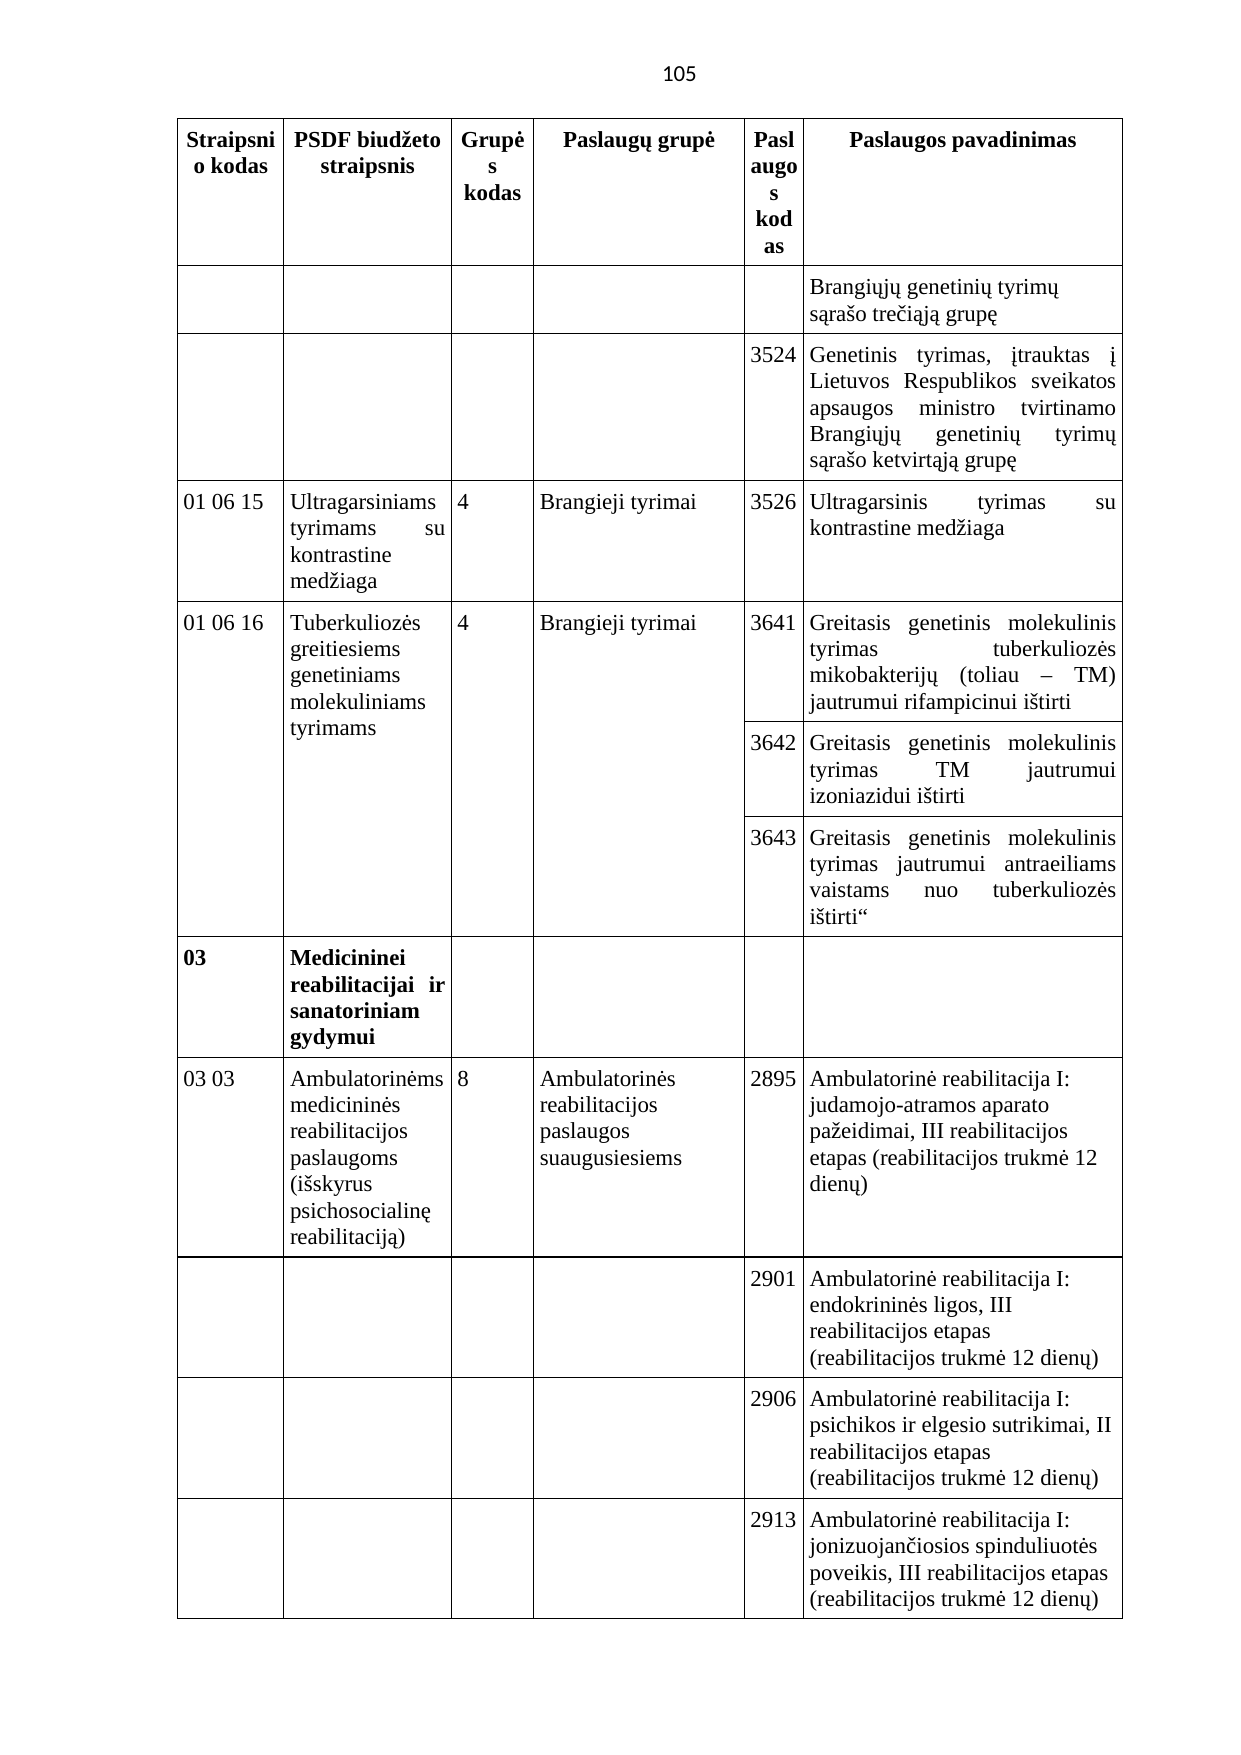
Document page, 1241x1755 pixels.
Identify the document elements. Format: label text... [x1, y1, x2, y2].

table_cell 3642 [745, 722, 803, 816]
table_cell [452, 1258, 533, 1377]
table_cell [284, 1378, 451, 1498]
table_cell [534, 1258, 744, 1377]
table_cell Brangieji tyrimai [534, 602, 744, 936]
table_cell [452, 937, 533, 1057]
table_cell Ambulatorinė reabilitacija I: psichikos ir elgesio sutrikimai, II reabilitacijos etapas (reabilitacijos trukmė 12 dienų) [804, 1378, 1122, 1498]
table_cell [452, 1499, 533, 1618]
table_cell Tuberkuliozės greitiesiems genetiniams molekuliniams tyrimams [284, 602, 451, 936]
table_cell [534, 1499, 744, 1618]
table_cell [284, 266, 451, 333]
table_cell [178, 1378, 283, 1498]
table_cell [284, 1258, 451, 1377]
table_cell Ambulatorinėms medicininės reabilitacijos paslaugoms (išskyrus psichosocialinę reabilitaciją) [284, 1058, 451, 1256]
table_cell Ultragarsiniams tyrimams su kontrastine medžiaga [284, 481, 451, 601]
table_cell Genetinis tyrimas, įtrauktas į Lietuvos Respublikos sveikatos apsaugos ministro tvirtinamo Brangiųjų genetinių tyrimų sąrašo ketvirtąją grupę [804, 334, 1122, 480]
table_cell Ambulatorinė reabilitacija I: judamojo-atramos aparato pažeidimai, III reabilitacijos etapas (reabilitacijos trukmė 12 dienų) [804, 1058, 1122, 1256]
table_cell 2913 [745, 1499, 803, 1618]
table_cell [745, 937, 803, 1057]
table_cell 4 [452, 602, 533, 936]
table_cell 3643 [745, 817, 803, 936]
table_cell Ambulatorinė reabilitacija I: jonizuojančiosios spinduliuotės poveikis, III reabilitacijos etapas (reabilitacijos trukmė 12 dienų) [804, 1499, 1122, 1618]
table_header Paslaugos pavadinimas [804, 119, 1122, 265]
table_cell [178, 1258, 283, 1377]
table_cell 01 06 16 [178, 602, 283, 936]
table_cell 01 06 15 [178, 481, 283, 601]
table_cell Ambulatorinė reabilitacija I: endokrininės ligos, III reabilitacijos etapas (reabilitacijos trukmė 12 dienų) [804, 1258, 1122, 1377]
table_cell 8 [452, 1058, 533, 1256]
table_cell [284, 1499, 451, 1618]
table_cell [534, 937, 744, 1057]
table_cell Greitasis genetinis molekulinis tyrimas jautrumui antraeiliams vaistams nuo tuberkuliozės ištirti“ [804, 817, 1122, 936]
table_cell 03 [178, 937, 283, 1057]
table_cell [452, 334, 533, 480]
table_cell [452, 266, 533, 333]
table_cell [284, 334, 451, 480]
table_cell [178, 1499, 283, 1618]
table_cell 3524 [745, 334, 803, 480]
table_header Grupės kodas [452, 119, 533, 265]
table_header Paslaugų grupė [534, 119, 744, 265]
table_cell Greitasis genetinis molekulinis tyrimas TM jautrumui izoniazidui ištirti [804, 722, 1122, 816]
table_header PSDF biudžeto straipsnis [284, 119, 451, 265]
table_cell [534, 266, 744, 333]
table_cell [534, 334, 744, 480]
table_cell 3641 [745, 602, 803, 721]
table_cell [178, 266, 283, 333]
table_cell [452, 1378, 533, 1498]
table_cell 03 03 [178, 1058, 283, 1256]
table_cell [178, 334, 283, 480]
table_cell Greitasis genetinis molekulinis tyrimas tuberkuliozės mikobakterijų (toliau – TM) jautrumui rifampicinui ištirti [804, 602, 1122, 721]
table_cell 2895 [745, 1058, 803, 1256]
table_cell 4 [452, 481, 533, 601]
table_cell Medicininei reabilitacijai ir sanatoriniam gydymui [284, 937, 451, 1057]
table_cell 3526 [745, 481, 803, 601]
table_cell [534, 1378, 744, 1498]
table_header Straipsnio kodas [178, 119, 283, 265]
table_cell 2906 [745, 1378, 803, 1498]
table_cell Ambulatorinės reabilitacijos paslaugos suaugusiesiems [534, 1058, 744, 1256]
table_cell Brangieji tyrimai [534, 481, 744, 601]
table_cell Ultragarsinis tyrimas su kontrastine medžiaga [804, 481, 1122, 601]
table_cell 2901 [745, 1258, 803, 1377]
table_cell [804, 937, 1122, 1057]
table_cell Brangiųjų genetinių tyrimų sąrašo trečiąją grupę [804, 266, 1122, 333]
table_cell [745, 266, 803, 333]
table_header Paslaugos kodas [745, 119, 803, 265]
